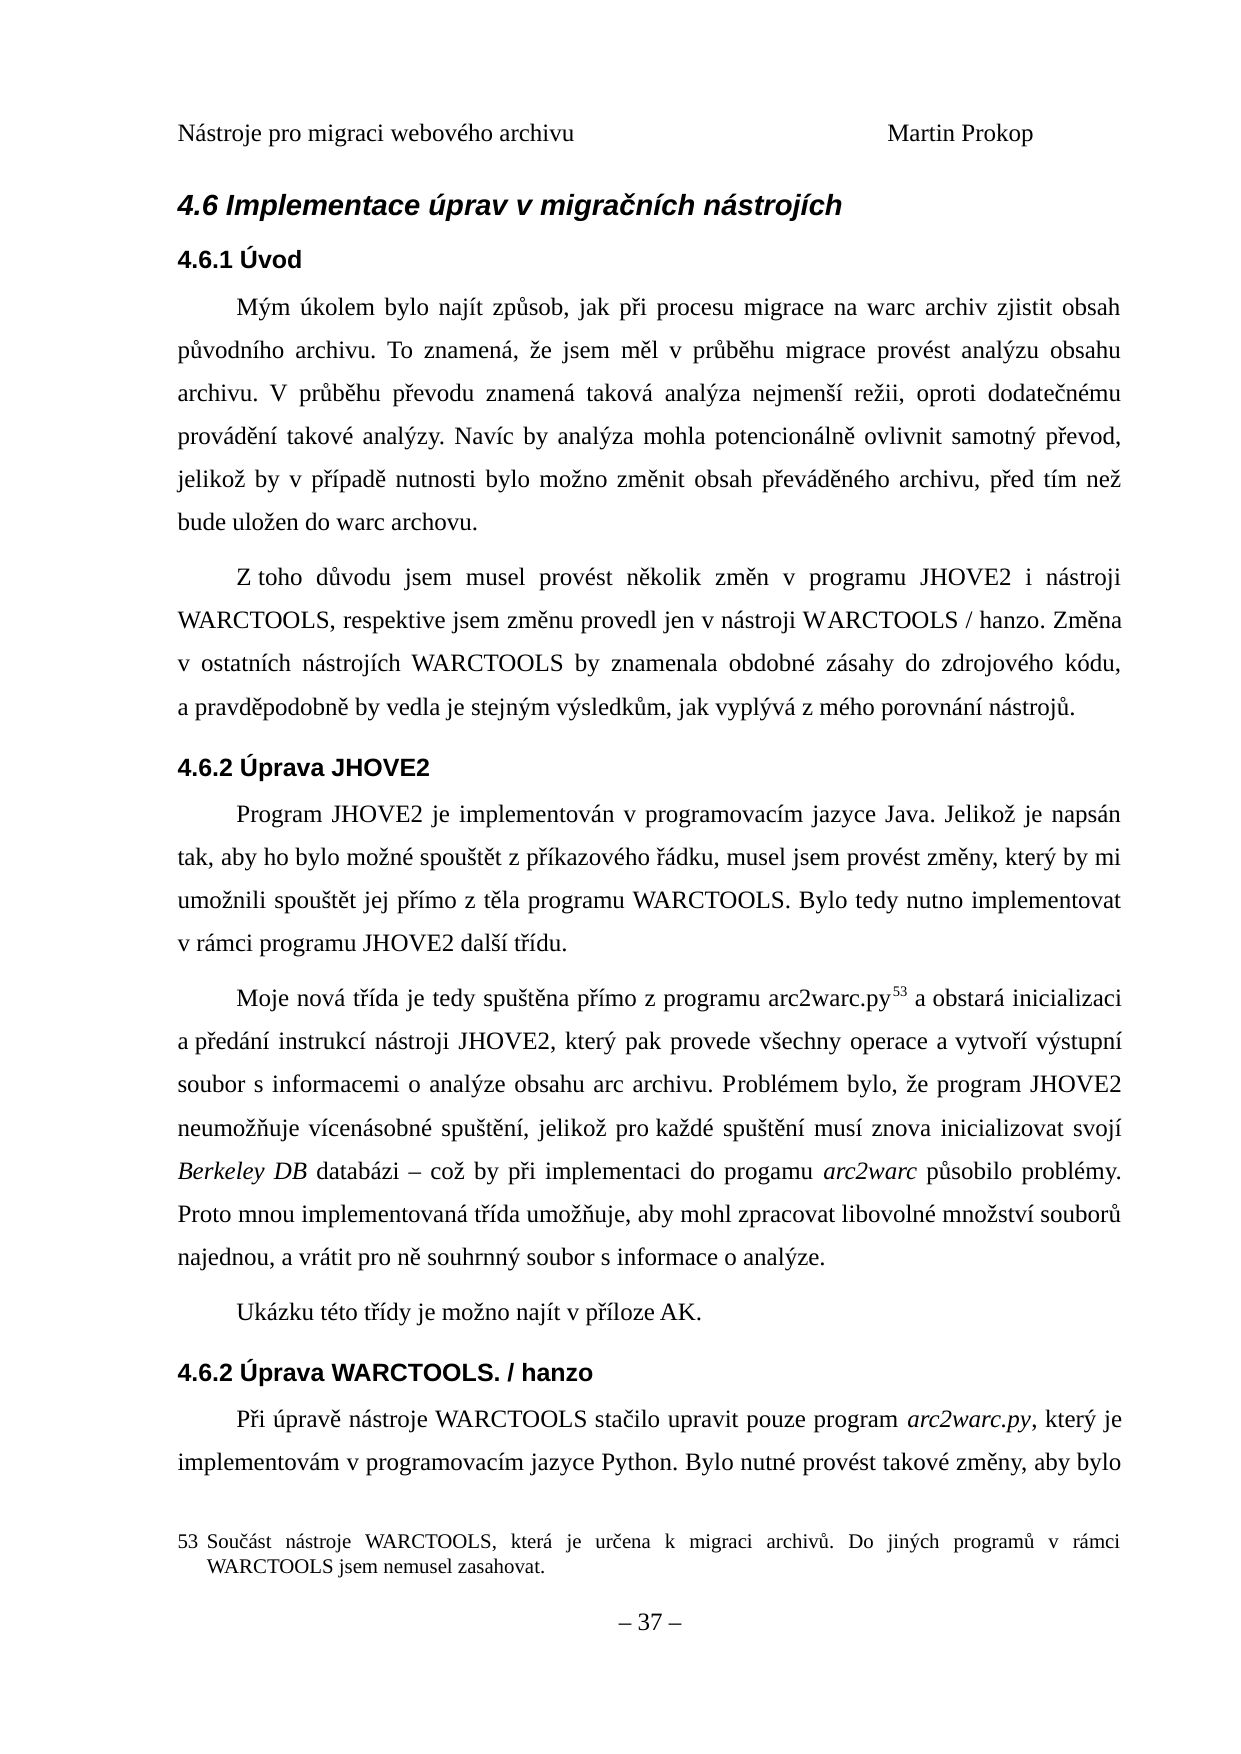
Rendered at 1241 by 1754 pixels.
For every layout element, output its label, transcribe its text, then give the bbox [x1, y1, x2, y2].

text Program JHOVE2 je implementován v programovacím jazyce Java. Jelikož je napsán tak, aby ho bylo možné spouštět z příkazového řádku, musel jsem provést změny, který by mi umožnili spouštět jej přímo z těla programu WARCTOOLS. Bylo tedy nutno implementovat v rámci programu JHOVE2 další třídu. [177, 799, 1122, 957]
text Součást nástroje WARCTOOLS, která je určena k migraci archivů. Do jiných programů v rámci WARCTOOLS jsem nemusel zasahovat. [177, 1529, 1122, 1578]
text Ukázku této třídy je možno najít v příloze AK. [177, 1297, 1122, 1326]
text Při úpravě nástroje WARCTOOLS stačilo upravit pouze program arc2warc.py, který je implementovám v programovacím jazyce Python. Bylo nutné provést takové změny, aby bylo [177, 1404, 1122, 1476]
subtitle 4.6.2 Úprava WARCTOOLS. / hanzo [177, 1358, 1122, 1387]
text Mým úkolem bylo najít způsob, jak při procesu migrace na warc archiv zjistit obsah původního archivu. To znamená, že jsem měl v průběhu migrace provést analýzu obsahu archivu. V průběhu převodu znamená taková analýza nejmenší režii, oproti dodatečnému provádění takové analýzy. Navíc by analýza mohla potencionálně ovlivnit samotný převod, jelikož by v případě nutnosti bylo možno změnit obsah převáděného archivu, před tím než bude uložen do warc archovu. [177, 292, 1122, 536]
subtitle 4.6.2 Úprava JHOVE2 [177, 752, 1122, 781]
subtitle 4.6 Implementace úprav v migračních nástrojích [177, 188, 1122, 222]
subtitle 4.6.1 Úvod [177, 245, 1122, 274]
text Moje nová třída je tedy spuštěna přímo z programu arc2warc.py a obstará inicializaci a předání instrukcí nástroji JHOVE2, který pak provede všechny operace a vytvoří výstupní soubor s informacemi o analýze obsahu arc archivu. Problémem bylo, že program JHOVE2 neumožňuje vícenásobné spuštění, jelikož pro každé spuštění musí znova inicializovat svojí Berkeley DB databázi – což by při implementaci do progamu arc2warc působilo problémy. Proto mnou implementovaná třída umožňuje, aby mohl zpracovat libovolné množství souborů najednou, a vrátit pro ně souhrnný soubor s informace o analýze. [177, 983, 1122, 1271]
text Z toho důvodu jsem musel provést několik změn v programu JHOVE2 i nástroji WARCTOOLS, respektive jsem změnu provedl jen v nástroji WARCTOOLS / hanzo. Změna v ostatních nástrojích WARCTOOLS by znamenala obdobné zásahy do zdrojového kódu, a pravděpodobně by vedla je stejným výsledkům, jak vyplývá z mého porovnání nástrojů. [177, 562, 1122, 720]
